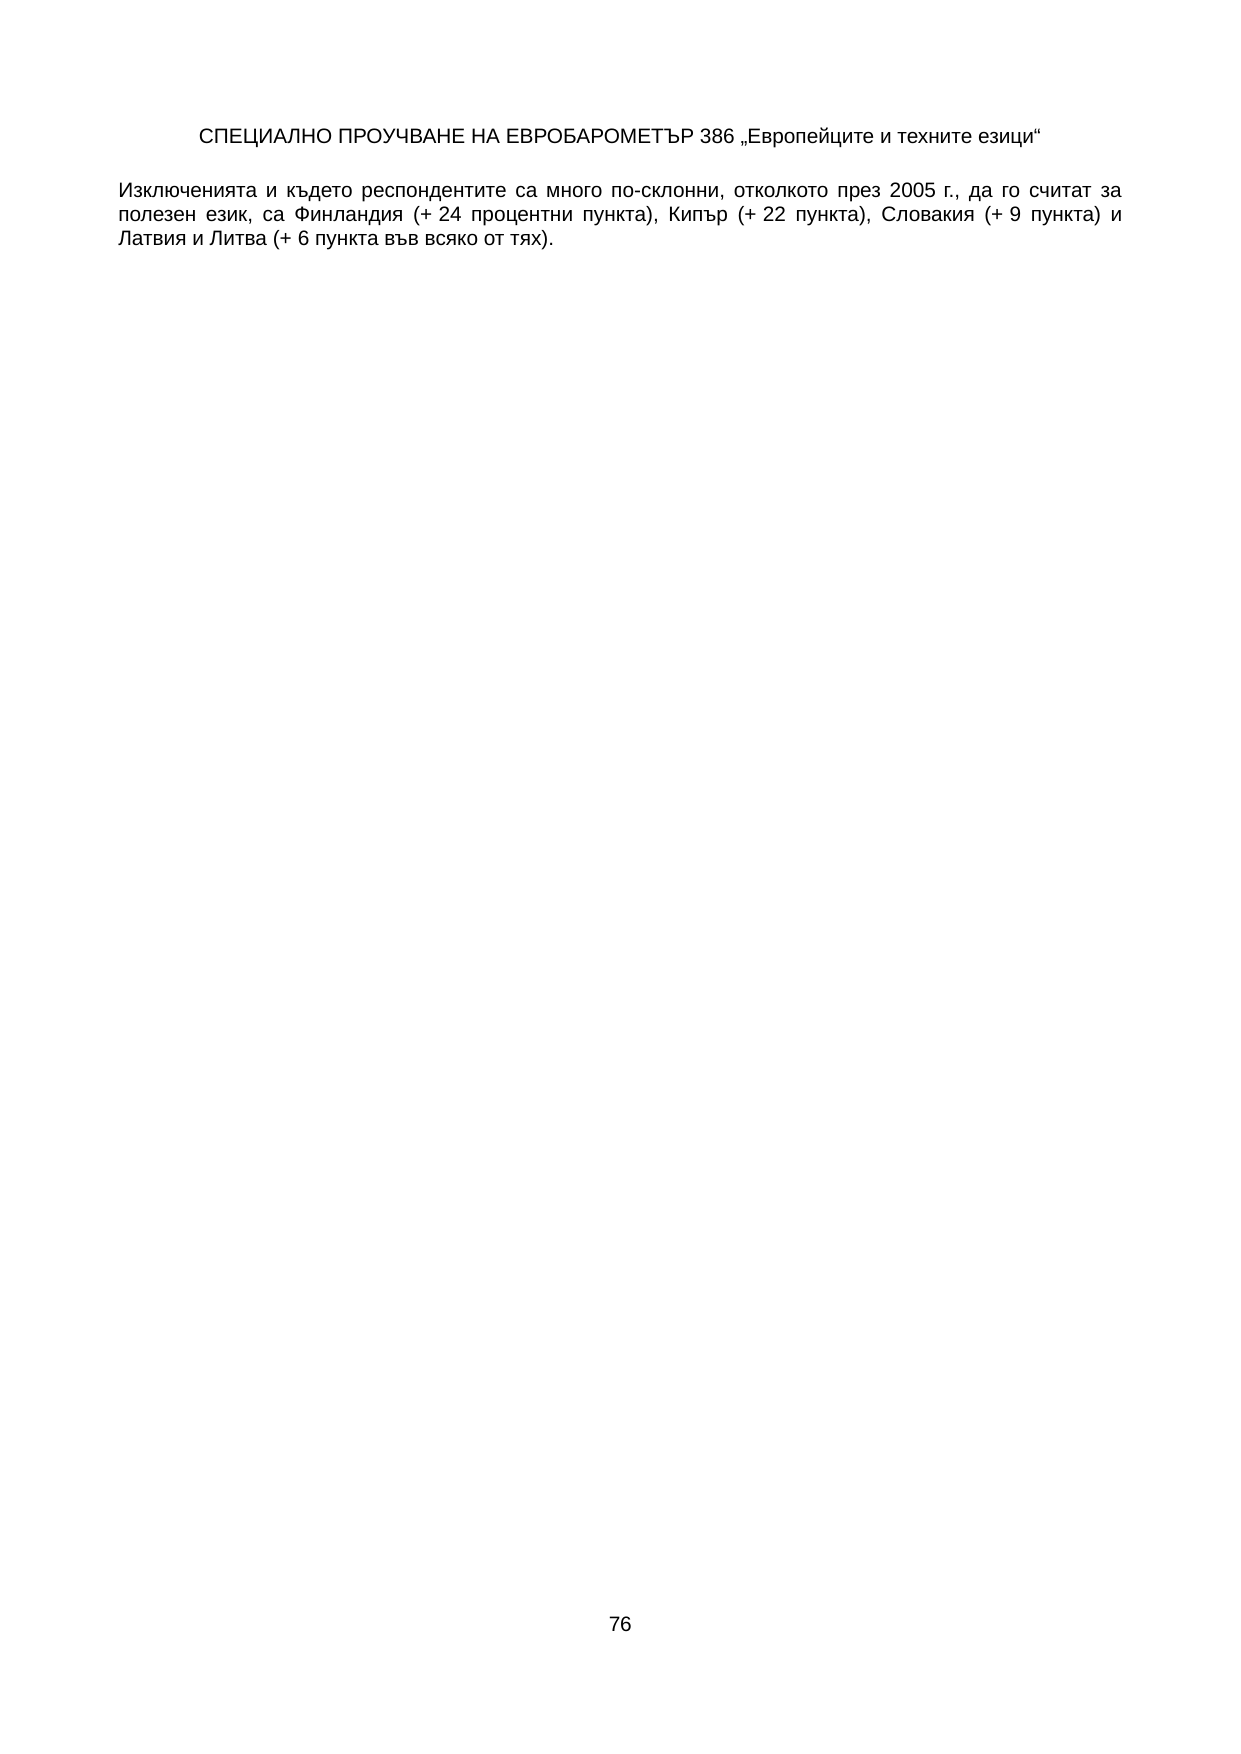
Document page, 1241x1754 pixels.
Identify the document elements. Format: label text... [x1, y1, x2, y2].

text Изключенията и където респондентите са много по-склонни, отколкото през 2005 г., да го считат за полезен език, са Финландия (+ 24 процентни пункта), Кипър (+ 22 пункта), Словакия (+ 9 пункта) и Латвия и Литва (+ 6 пункта във всяко от тях). [118, 177, 1122, 249]
